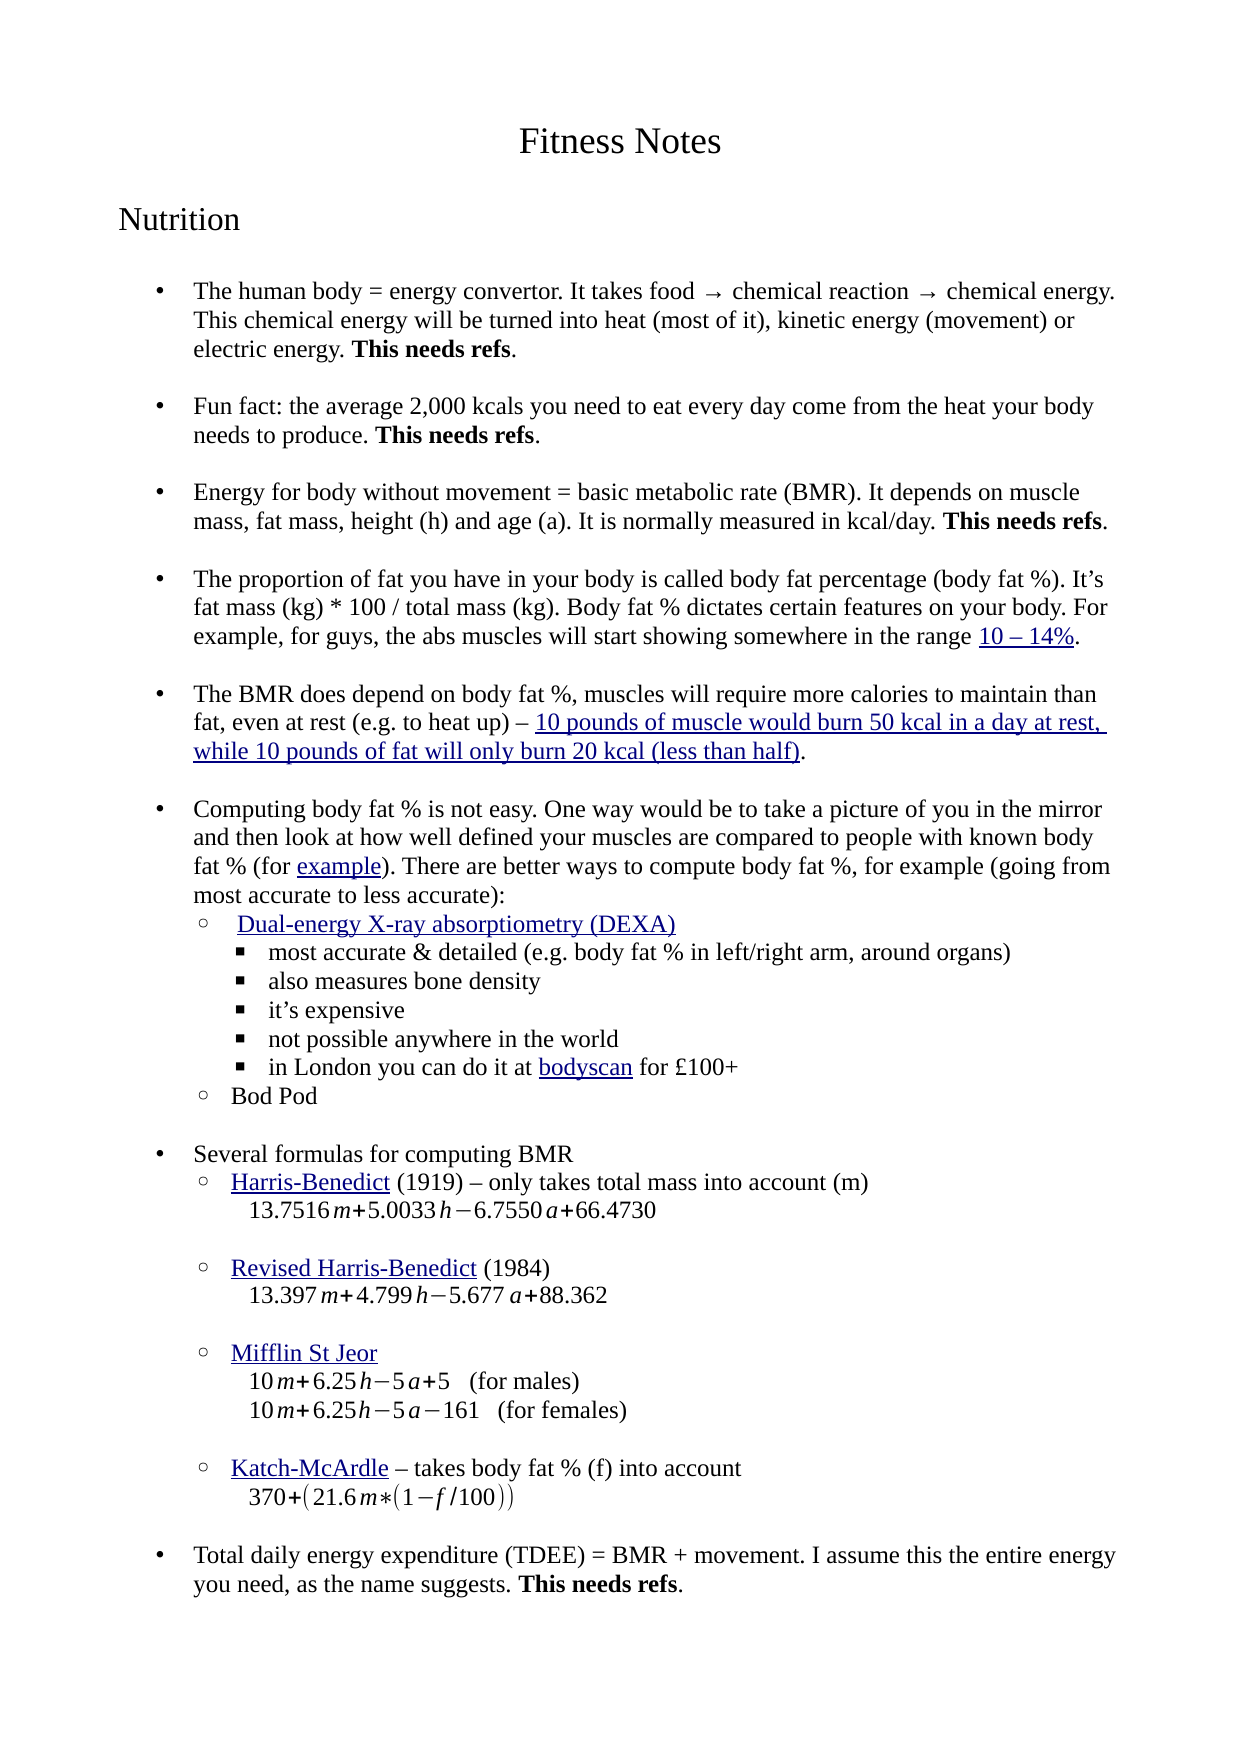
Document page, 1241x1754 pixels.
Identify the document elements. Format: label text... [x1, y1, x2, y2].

list Bod Pod [193, 1081, 1122, 1110]
list (for males) [193, 1366, 1122, 1395]
list Mifflin St Jeor [193, 1338, 1122, 1366]
list Dual-energy X-ray absorptiometry (DEXA) [193, 909, 1122, 937]
list it’s expensive [231, 995, 1122, 1024]
list in London you can do it at bodyscan for £100+ [231, 1052, 1122, 1081]
list Total daily energy expenditure (TDEE) = BMR + movement. I assume this the entire energy you need, as the name suggests. This needs refs. [156, 1540, 1122, 1598]
list Computing body fat % is not easy. One way would be to take a picture of you in the mirror and then look at how well defined your muscles are compared to people with known body fat % (for example). There are better ways to compute body fat %, for example (going from most accurate to less accurate): [156, 794, 1122, 909]
list The BMR does depend on body fat %, muscles will require more calories to maintain than fat, even at rest (e.g. to heat up) – 10 pounds of muscle would burn 50 kcal in a day at rest, while 10 pounds of fat will only burn 20 kcal (less than half). [156, 679, 1122, 765]
list also measures bone density [231, 966, 1122, 995]
list The proportion of fat you have in your body is called body fat percentage (body fat %). It’s fat mass (kg) * 100 / total mass (kg). Body fat % dictates certain features on your body. For example, for guys, the abs muscles will start showing somewhere in the range 10 – 14%. [156, 564, 1122, 650]
list (for females) [193, 1395, 1122, 1424]
text Fitness Notes [118, 118, 1122, 161]
list Fun fact: the average 2,000 kcals you need to eat every day come from the heat your body needs to produce. This needs refs. [156, 391, 1122, 449]
text Nutrition [118, 199, 1122, 238]
list Several formulas for computing BMR [156, 1139, 1122, 1167]
list Katch-McArdle – takes body fat % (f) into account [193, 1453, 1122, 1481]
list most accurate & detailed (e.g. body fat % in left/right arm, around organs) [231, 937, 1122, 966]
list Energy for body without movement = basic metabolic rate (BMR). It depends on muscle mass, fat mass, height (h) and age (a). It is normally measured in kcal/day. This needs refs. [156, 477, 1122, 535]
list Harris-Benedict (1919) – only takes total mass into account (m) [193, 1167, 1122, 1224]
list Revised Harris-Benedict (1984) [193, 1253, 1122, 1281]
list The human body = energy convertor. It takes food → chemical reaction → chemical energy. This chemical energy will be turned into heat (most of it), kinetic energy (movement) or electric energy. This needs refs. [156, 276, 1122, 362]
list not possible anywhere in the world [231, 1024, 1122, 1052]
